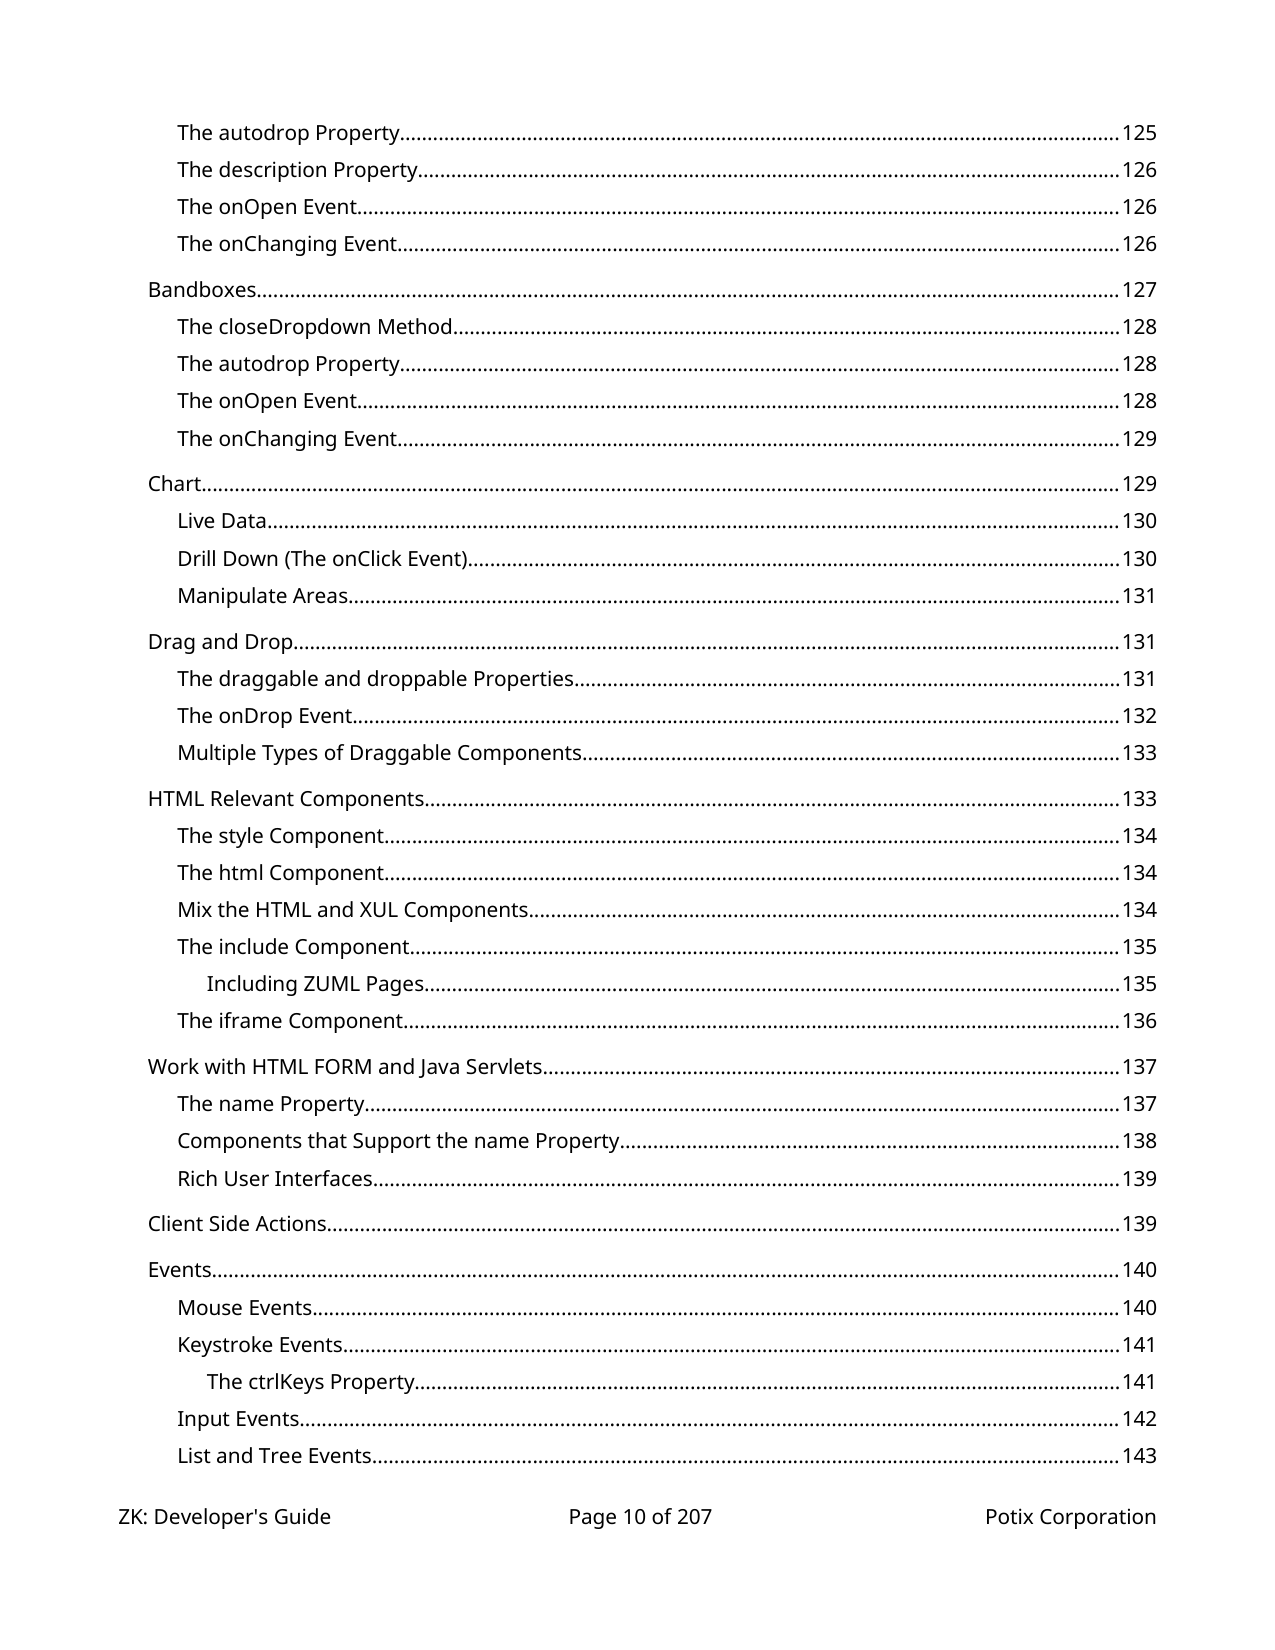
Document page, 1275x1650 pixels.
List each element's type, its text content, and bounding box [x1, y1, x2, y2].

text The iframe Component 136 [177, 1006, 1157, 1035]
text Rich User Interfaces 139 [177, 1164, 1157, 1192]
text The include Component 135 [177, 932, 1157, 961]
text The onChanging Event 126 [177, 229, 1157, 258]
text Client Side Actions 139 [148, 1209, 1157, 1238]
text Work with HTML FORM and Java Servlets 137 [148, 1052, 1157, 1081]
text The closeDropdown Method 128 [177, 312, 1157, 341]
text Including ZUML Pages 135 [207, 969, 1157, 998]
text The description Property 126 [177, 155, 1157, 183]
text Mix the HTML and XUL Components 134 [177, 895, 1157, 923]
text Multiple Types of Draggable Components 133 [177, 738, 1157, 766]
text List and Tree Events 143 [177, 1441, 1157, 1469]
text The html Component 134 [177, 858, 1157, 886]
text Bandboxes 127 [148, 275, 1157, 303]
text The onChanging Event 129 [177, 424, 1157, 452]
text The onOpen Event 128 [177, 387, 1157, 415]
text The style Component 134 [177, 821, 1157, 849]
text Chart 129 [148, 469, 1157, 498]
text The draggable and droppable Properties 131 [177, 664, 1157, 692]
text Mouse Events 140 [177, 1293, 1157, 1321]
text The ctrlKeys Property 141 [207, 1367, 1157, 1395]
text Drill Down (The onClick Event) 130 [177, 544, 1157, 572]
text Input Events 142 [177, 1404, 1157, 1432]
text Live Data 130 [177, 507, 1157, 535]
text The name Property 137 [177, 1089, 1157, 1118]
text The autodrop Property 128 [177, 349, 1157, 378]
text Components that Support the name Property 138 [177, 1127, 1157, 1155]
text Drag and Drop 131 [148, 627, 1157, 655]
text Manipulate Areas 131 [177, 581, 1157, 609]
text The onDrop Event 132 [177, 701, 1157, 729]
text Keystroke Events 141 [177, 1330, 1157, 1358]
text The autodrop Property 125 [177, 118, 1157, 146]
text Events 140 [148, 1256, 1157, 1284]
text The onOpen Event 126 [177, 192, 1157, 221]
text HTML Relevant Components 133 [148, 784, 1157, 812]
